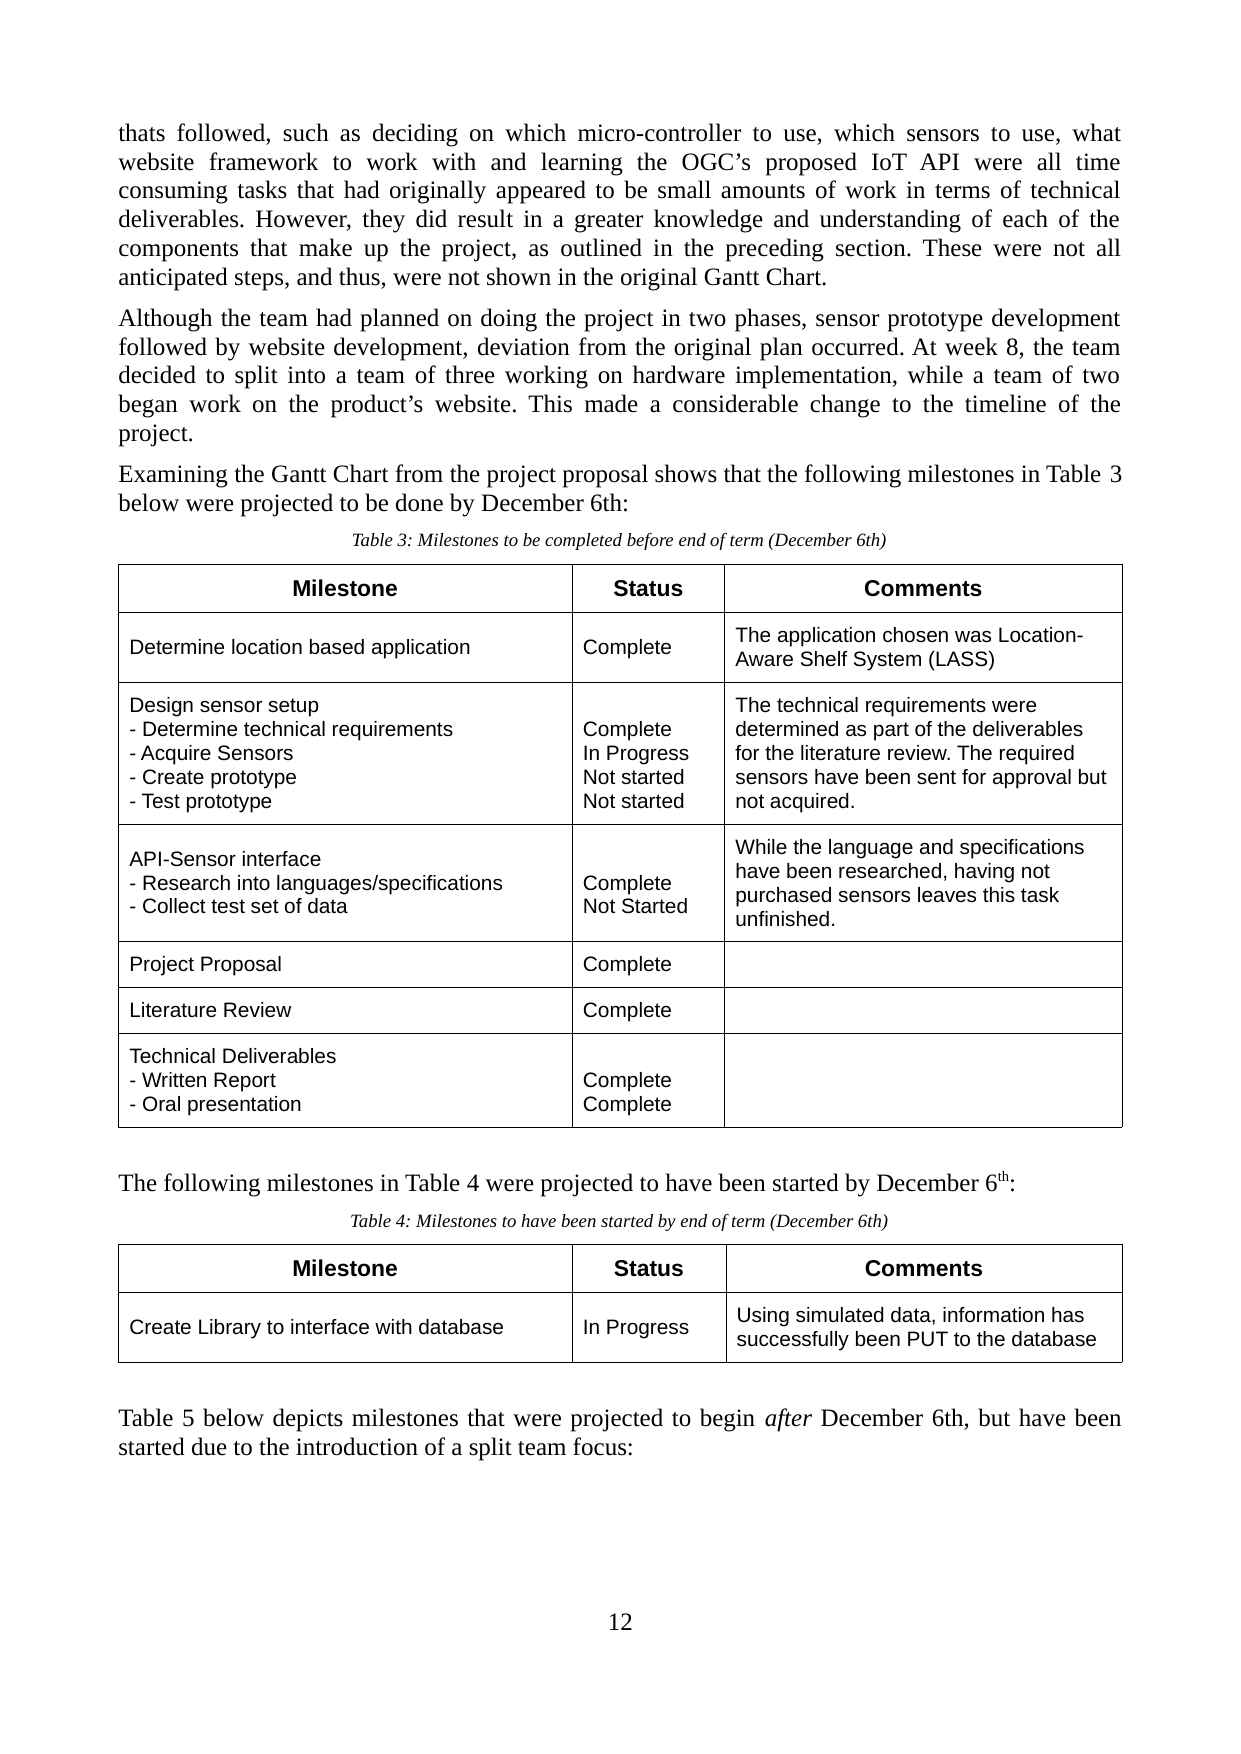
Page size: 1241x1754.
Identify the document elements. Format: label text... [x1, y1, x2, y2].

text The following milestones in Table 4 were projected to have been started by December 6th: [118, 1168, 1122, 1197]
table_cell Complete [573, 942, 724, 987]
table_cell [725, 988, 1122, 1033]
table_cell Project Proposal [119, 942, 572, 987]
table_header Comments [725, 565, 1122, 612]
table_cell The technical requirements were determined as part of the deliverables for the literature review. The required sensors have been sent for approval but not acquired. [725, 683, 1122, 823]
table_header Status [573, 565, 724, 612]
table_header Milestone [119, 565, 572, 612]
table_cell Complete In Progress Not started Not started [573, 683, 724, 823]
table_cell Complete [573, 613, 724, 682]
table_header Comments [727, 1245, 1122, 1292]
table_header Milestone [119, 1245, 572, 1292]
table_cell Determine location based application [119, 613, 572, 682]
text Table 4: Milestones to have been started by end of term (December 6th) [118, 1209, 1122, 1231]
table_cell The application chosen was Location-Aware Shelf System (LASS) [725, 613, 1122, 682]
table_cell [725, 1034, 1122, 1127]
text thats followed, such as deciding on which micro-controller to use, which sensors to use, what website framework to work with and learning the OGC’s proposed IoT API were all time consuming tasks that had originally appeared to be small amounts of work in terms of technical deliverables. However, they did result in a greater knowledge and understanding of each of the components that make up the project, as outlined in the preceding section. These were not all anticipated steps, and thus, were not shown in the original Gantt Chart. [118, 118, 1122, 291]
table_cell Using simulated data, information has successfully been PUT to the database [727, 1293, 1122, 1362]
text Although the team had planned on doing the project in two phases, sensor prototype development followed by website development, deviation from the original plan occurred. At week 8, the team decided to split into a team of three working on hardware implementation, while a team of two began work on the product’s website. This made a considerable change to the timeline of the project. [118, 303, 1122, 447]
table_cell In Progress [573, 1293, 726, 1362]
table_cell Complete [573, 988, 724, 1033]
table_cell Design sensor setup - Determine technical requirements - Acquire Sensors - Create prototype - Test prototype [119, 683, 572, 823]
text Table 3: Milestones to be completed before end of term (December 6th) [118, 529, 1122, 551]
table_cell Complete Not Started [573, 825, 724, 941]
table_cell API-Sensor interface - Research into languages/specifications - Collect test set of data [119, 825, 572, 941]
table_cell Technical Deliverables - Written Report - Oral presentation [119, 1034, 572, 1127]
text Table 5 below depicts milestones that were projected to begin after December 6th, but have been started due to the introduction of a split team focus: [118, 1403, 1122, 1461]
table_cell Create Library to interface with database [119, 1293, 572, 1362]
text Examining the Gantt Chart from the project proposal shows that the following milestones in Table 3 below were projected to be done by December 6th: [118, 459, 1122, 517]
table_cell Literature Review [119, 988, 572, 1033]
table_cell Complete Complete [573, 1034, 724, 1127]
table_header Status [573, 1245, 726, 1292]
table_cell [725, 942, 1122, 987]
table_cell While the language and specifications have been researched, having not purchased sensors leaves this task unfinished. [725, 825, 1122, 941]
